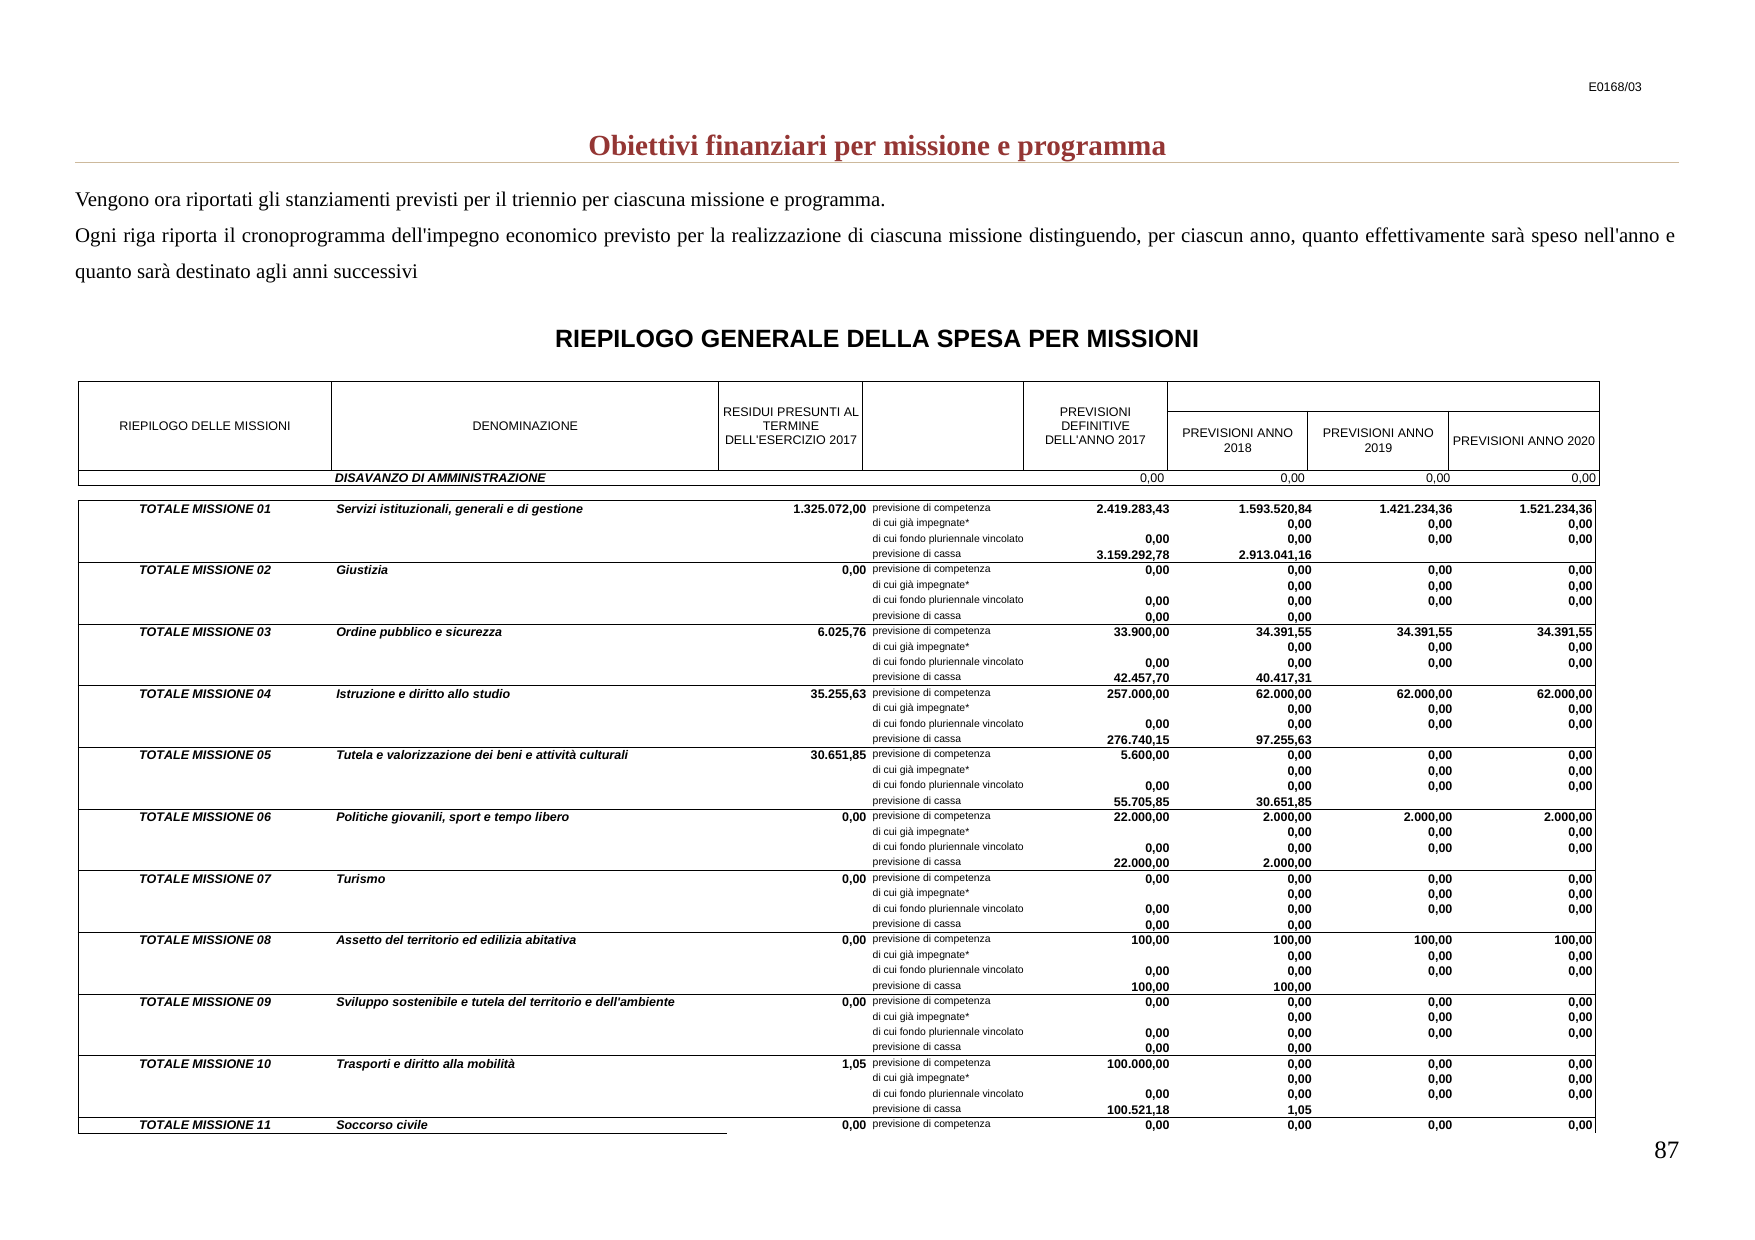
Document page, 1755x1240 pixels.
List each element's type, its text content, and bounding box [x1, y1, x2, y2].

table_header [863, 382, 1023, 469]
table_cell previsione di cassa [869, 917, 1032, 932]
table_cell [727, 917, 869, 932]
table_cell Assetto del territorio ed edilizia abitativa [333, 933, 727, 994]
table_cell 0,00 [1455, 593, 1595, 608]
table_cell di cui fondo pluriennale vincolato [869, 1086, 1032, 1102]
table_cell 0,00 [1032, 917, 1172, 932]
table_cell 0,00 [1173, 778, 1315, 793]
table_cell TOTALE MISSIONE 02 [79, 563, 333, 624]
table_cell 0,00 [1455, 824, 1595, 839]
table_cell 0,00 [1032, 1025, 1172, 1040]
table_cell 0,00 [1173, 1056, 1315, 1071]
table_cell 0,00 [1308, 471, 1453, 485]
table_cell 0,00 [1455, 995, 1595, 1009]
table_cell 0,00 [1315, 655, 1455, 670]
table_cell 0,00 [1315, 1025, 1455, 1040]
table_cell [1315, 732, 1455, 747]
table_cell di cui fondo pluriennale vincolato [869, 531, 1032, 547]
table_cell PREVISIONI ANNO 2018 [1168, 412, 1307, 469]
text Ogni riga riporta il cronoprogramma dell'impegno economico previsto per la realizzazione di ciascuna missione distinguendo, per ciascun anno, quanto effettivamente sarà speso nell'anno e quanto sarà destinato agli anni successivi [75, 223, 1679, 283]
table_cell 0,00 [1455, 871, 1595, 886]
table_cell 0,00 [1173, 655, 1315, 670]
table_cell 0,00 [1315, 1118, 1455, 1132]
table_cell [727, 793, 869, 809]
table_cell [727, 1025, 869, 1040]
table_cell [1032, 1071, 1172, 1086]
table_cell 0,00 [1173, 963, 1315, 978]
text RIEPILOGO GENERALE DELLA SPESA PER MISSIONI [75, 323, 1679, 352]
table_cell 100,00 [1315, 933, 1455, 947]
table_cell [1032, 763, 1172, 778]
table_cell 0,00 [1455, 963, 1595, 978]
table_cell TOTALE MISSIONE 08 [79, 933, 333, 994]
table_cell 62.000,00 [1315, 686, 1455, 701]
table_cell [727, 963, 869, 978]
table_cell 0,00 [1167, 471, 1308, 485]
table_cell 0,00 [1032, 901, 1172, 917]
table_cell [1315, 670, 1455, 685]
table_cell 0,00 [1173, 901, 1315, 917]
table_cell 276.740,15 [1032, 732, 1172, 747]
table_cell previsione di competenza [869, 686, 1032, 701]
table_cell previsione di competenza [869, 748, 1032, 762]
table_cell [727, 1040, 869, 1055]
table_cell [1315, 1102, 1455, 1117]
table_cell 0,00 [727, 563, 869, 577]
table_cell previsione di competenza [869, 871, 1032, 886]
table_cell [727, 978, 869, 994]
table_cell previsione di competenza [869, 810, 1032, 824]
table_cell di cui già impegnate* [869, 948, 1032, 963]
table_cell 5.600,00 [1032, 748, 1172, 762]
table_cell di cui fondo pluriennale vincolato [869, 655, 1032, 670]
text Obiettivi finanziari per missione e programma [75, 128, 1679, 162]
table_cell 34.391,55 [1315, 625, 1455, 639]
table_cell 0,00 [1032, 1040, 1172, 1055]
table_cell [1455, 1040, 1595, 1055]
table_cell di cui fondo pluriennale vincolato [869, 593, 1032, 608]
table_cell 0,00 [1032, 593, 1172, 608]
table_cell 30.651,85 [727, 748, 869, 762]
table_cell [727, 547, 869, 562]
table_cell [727, 732, 869, 747]
table_cell 97.255,63 [1173, 732, 1315, 747]
table_cell [727, 763, 869, 778]
table_cell 0,00 [1453, 471, 1599, 485]
table_cell previsione di cassa [869, 978, 1032, 994]
table_header 1.593.520,84 [1173, 501, 1315, 516]
table_cell 100,00 [1032, 978, 1172, 994]
table_cell TOTALE MISSIONE 05 [79, 748, 333, 809]
table_cell [1455, 793, 1595, 809]
table_cell TOTALE MISSIONE 06 [79, 810, 333, 870]
table_cell 0,00 [1032, 655, 1172, 670]
table_cell 2.000,00 [1455, 810, 1595, 824]
table_cell 0,00 [1173, 917, 1315, 932]
table_cell TOTALE MISSIONE 03 [79, 625, 333, 685]
table_cell 0,00 [1032, 995, 1172, 1009]
table_cell di cui fondo pluriennale vincolato [869, 901, 1032, 917]
table_cell di cui già impegnate* [869, 1009, 1032, 1024]
table_cell di cui fondo pluriennale vincolato [869, 840, 1032, 855]
table_header 1.521.234,36 [1455, 501, 1595, 516]
table_cell 100.521,18 [1032, 1102, 1172, 1117]
table_cell DISAVANZO DI AMMINISTRAZIONE [331, 471, 1028, 485]
text Vengono ora riportati gli stanziamenti previsti per il triennio per ciascuna missione e programma. [75, 187, 1679, 211]
table_cell 55.705,85 [1032, 793, 1172, 809]
table_cell 0,00 [1032, 563, 1172, 577]
table_cell TOTALE MISSIONE 07 [79, 871, 333, 932]
table_cell [1315, 978, 1455, 994]
table_cell [727, 716, 869, 732]
table_cell 0,00 [1173, 948, 1315, 963]
table_cell [1455, 978, 1595, 994]
table_cell [727, 531, 869, 547]
table_header 2.419.283,43 [1032, 501, 1172, 516]
table_cell [79, 471, 331, 485]
table_cell previsione di cassa [869, 608, 1032, 624]
table_cell TOTALE MISSIONE 09 [79, 995, 333, 1055]
table_cell 34.391,55 [1173, 625, 1315, 639]
table_cell 0,00 [727, 1118, 869, 1132]
table_cell previsione di competenza [869, 563, 1032, 577]
table_cell [1455, 732, 1595, 747]
table_cell di cui già impegnate* [869, 824, 1032, 839]
table_header [1168, 382, 1599, 411]
table_header RESIDUI PRESUNTI AL TERMINE DELL'ESERCIZIO 2017 [719, 382, 862, 469]
table_cell di cui già impegnate* [869, 639, 1032, 654]
table_cell [727, 886, 869, 901]
table_cell 0,00 [1315, 593, 1455, 608]
table_cell di cui già impegnate* [869, 763, 1032, 778]
table_cell 0,00 [1032, 778, 1172, 793]
table_cell 0,00 [727, 933, 869, 947]
table_cell 0,00 [1315, 1086, 1455, 1102]
table_cell PREVISIONI ANNO 2019 [1308, 412, 1448, 469]
table_cell [1032, 886, 1172, 901]
table_cell [727, 639, 869, 654]
table_cell 0,00 [1173, 1118, 1315, 1132]
table_cell 0,00 [727, 810, 869, 824]
table_cell 22.000,00 [1032, 855, 1172, 870]
table_cell 1,05 [1173, 1102, 1315, 1117]
table_cell [727, 670, 869, 685]
table_cell Giustizia [333, 563, 727, 624]
table_cell 40.417,31 [1173, 670, 1315, 685]
table_cell 0,00 [1315, 639, 1455, 654]
table_header 1.421.234,36 [1315, 501, 1455, 516]
table_cell [727, 948, 869, 963]
table_cell 0,00 [1455, 1056, 1595, 1071]
table_cell previsione di competenza [869, 995, 1032, 1009]
table_cell [1455, 670, 1595, 685]
table_cell 100,00 [1455, 933, 1595, 947]
table_cell Politiche giovanili, sport e tempo libero [333, 810, 727, 870]
table_cell [727, 593, 869, 608]
table_cell di cui fondo pluriennale vincolato [869, 1025, 1032, 1040]
table_cell PREVISIONI ANNO 2020 [1449, 412, 1599, 469]
table_cell Soccorso civile [333, 1118, 727, 1132]
table_cell 0,00 [1173, 748, 1315, 762]
table_cell [727, 1009, 869, 1024]
table_cell Ordine pubblico e sicurezza [333, 625, 727, 685]
table_cell previsione di cassa [869, 732, 1032, 747]
table_cell 2.913.041,16 [1173, 547, 1315, 562]
table_cell 0,00 [1455, 840, 1595, 855]
table_cell 1,05 [727, 1056, 869, 1071]
table_cell 30.651,85 [1173, 793, 1315, 809]
table_cell Sviluppo sostenibile e tutela del territorio e dell'ambiente [333, 995, 727, 1055]
table_cell 34.391,55 [1455, 625, 1595, 639]
table_cell 62.000,00 [1455, 686, 1595, 701]
table_cell previsione di cassa [869, 1040, 1032, 1055]
table_cell 100,00 [1173, 978, 1315, 994]
table_cell 100,00 [1173, 933, 1315, 947]
table_cell 0,00 [1173, 871, 1315, 886]
table_cell 0,00 [1455, 763, 1595, 778]
table_cell 0,00 [1173, 701, 1315, 716]
table_header 1.325.072,00 [727, 501, 869, 516]
table_cell 0,00 [1315, 516, 1455, 531]
table_cell 0,00 [1315, 1009, 1455, 1024]
table_cell 0,00 [1315, 840, 1455, 855]
table_cell [1455, 855, 1595, 870]
table_cell previsione di cassa [869, 1102, 1032, 1117]
table_cell 100.000,00 [1032, 1056, 1172, 1071]
table_cell 6.025,76 [727, 625, 869, 639]
table_cell 42.457,70 [1032, 670, 1172, 685]
table_cell 0,00 [1032, 963, 1172, 978]
table_cell di cui già impegnate* [869, 1071, 1032, 1086]
table_cell 0,00 [1455, 655, 1595, 670]
table_cell 0,00 [1455, 716, 1595, 732]
table_cell [727, 578, 869, 593]
table_cell di cui già impegnate* [869, 886, 1032, 901]
table_cell 0,00 [1315, 824, 1455, 839]
table_cell [1315, 855, 1455, 870]
table_header PREVISIONI DEFINITIVE DELL'ANNO 2017 [1024, 382, 1167, 469]
table_cell 0,00 [1315, 578, 1455, 593]
table_cell 0,00 [1173, 516, 1315, 531]
table_cell 0,00 [1032, 1086, 1172, 1102]
table_cell [727, 655, 869, 670]
table_cell 0,00 [1455, 901, 1595, 917]
table_cell 2.000,00 [1173, 810, 1315, 824]
table_cell 0,00 [1455, 531, 1595, 547]
table_cell 0,00 [1455, 563, 1595, 577]
table_cell [727, 901, 869, 917]
table_cell 0,00 [1315, 995, 1455, 1009]
table_cell [1455, 917, 1595, 932]
table_cell [1032, 639, 1172, 654]
table_cell 0,00 [1315, 901, 1455, 917]
table_cell 0,00 [1455, 516, 1595, 531]
table_cell Turismo [333, 871, 727, 932]
table_cell [727, 840, 869, 855]
table_cell 0,00 [1173, 824, 1315, 839]
table_cell 0,00 [1315, 778, 1455, 793]
table_header RIEPILOGO DELLE MISSIONI [79, 382, 331, 469]
table_cell previsione di competenza [869, 625, 1032, 639]
table_cell [1032, 578, 1172, 593]
table_cell 62.000,00 [1173, 686, 1315, 701]
table_cell 0,00 [1173, 840, 1315, 855]
table_cell [1315, 608, 1455, 624]
table_cell 0,00 [1173, 1009, 1315, 1024]
table_cell 0,00 [1315, 886, 1455, 901]
table_cell 0,00 [1455, 1025, 1595, 1040]
table_cell 0,00 [1455, 1086, 1595, 1102]
table_cell 0,00 [1315, 763, 1455, 778]
table_cell 0,00 [1173, 531, 1315, 547]
table_cell 0,00 [1455, 1071, 1595, 1086]
table_cell 0,00 [1455, 778, 1595, 793]
table_cell 0,00 [1315, 716, 1455, 732]
table_cell 2.000,00 [1173, 855, 1315, 870]
table_cell [727, 701, 869, 716]
table_cell 0,00 [1455, 1118, 1595, 1132]
table_cell 0,00 [1455, 886, 1595, 901]
table_cell previsione di cassa [869, 670, 1032, 685]
table_cell previsione di cassa [869, 855, 1032, 870]
table_cell 0,00 [1173, 995, 1315, 1009]
table_cell 0,00 [1173, 1071, 1315, 1086]
table_cell [1455, 608, 1595, 624]
table_cell [727, 516, 869, 531]
table_cell 2.000,00 [1315, 810, 1455, 824]
table_cell 0,00 [1032, 871, 1172, 886]
table_cell previsione di cassa [869, 547, 1032, 562]
table_cell 0,00 [1029, 471, 1167, 485]
table_cell [1455, 547, 1595, 562]
table_cell previsione di cassa [869, 793, 1032, 809]
table_cell di cui fondo pluriennale vincolato [869, 963, 1032, 978]
table_header DENOMINAZIONE [332, 382, 718, 469]
table_cell 0,00 [1173, 886, 1315, 901]
table_cell [1315, 1040, 1455, 1055]
table_cell 0,00 [1173, 763, 1315, 778]
table_cell [1032, 824, 1172, 839]
table_cell TOTALE MISSIONE 11 [79, 1118, 333, 1132]
table_cell Istruzione e diritto allo studio [333, 686, 727, 747]
table_cell 0,00 [1315, 871, 1455, 886]
table_cell 0,00 [1032, 531, 1172, 547]
table_cell di cui fondo pluriennale vincolato [869, 778, 1032, 793]
table_cell 0,00 [1315, 963, 1455, 978]
table_cell [1315, 547, 1455, 562]
table_cell 0,00 [1455, 948, 1595, 963]
table_cell [1032, 516, 1172, 531]
table_cell 0,00 [1455, 639, 1595, 654]
table_cell 0,00 [1173, 608, 1315, 624]
table_cell 0,00 [1173, 563, 1315, 577]
table_cell previsione di competenza [869, 1118, 1032, 1132]
table_cell 0,00 [1173, 639, 1315, 654]
table_cell Tutela e valorizzazione dei beni e attività culturali [333, 748, 727, 809]
table_cell 100,00 [1032, 933, 1172, 947]
table_cell [1032, 1009, 1172, 1024]
table_cell 0,00 [1173, 1040, 1315, 1055]
table_cell 0,00 [727, 871, 869, 886]
table_cell 0,00 [1173, 593, 1315, 608]
table_cell di cui fondo pluriennale vincolato [869, 716, 1032, 732]
table_cell previsione di competenza [869, 1056, 1032, 1071]
table_cell 0,00 [1315, 1056, 1455, 1071]
table_cell di cui già impegnate* [869, 701, 1032, 716]
table_cell [1032, 701, 1172, 716]
table_cell 0,00 [1315, 1071, 1455, 1086]
table_header TOTALE MISSIONE 01 [79, 501, 333, 562]
table_cell [727, 855, 869, 870]
table_cell [727, 1071, 869, 1086]
table_cell 0,00 [1315, 948, 1455, 963]
table_cell 257.000,00 [1032, 686, 1172, 701]
table_cell di cui già impegnate* [869, 578, 1032, 593]
table_cell 0,00 [1315, 563, 1455, 577]
table_cell [727, 824, 869, 839]
table_header Servizi istituzionali, generali e di gestione [333, 501, 727, 562]
table_cell 22.000,00 [1032, 810, 1172, 824]
table_cell 0,00 [1315, 701, 1455, 716]
table_cell previsione di competenza [869, 933, 1032, 947]
table_cell [1455, 1102, 1595, 1117]
table_cell [1315, 917, 1455, 932]
table_cell 3.159.292,78 [1032, 547, 1172, 562]
table_cell 0,00 [1315, 748, 1455, 762]
table_cell 0,00 [1032, 608, 1172, 624]
table_cell 0,00 [1315, 531, 1455, 547]
table_cell 0,00 [1455, 1009, 1595, 1024]
table_cell TOTALE MISSIONE 10 [79, 1056, 333, 1117]
table_cell 0,00 [1032, 840, 1172, 855]
table_cell di cui già impegnate* [869, 516, 1032, 531]
table_cell 0,00 [1173, 1086, 1315, 1102]
table_cell 0,00 [1173, 716, 1315, 732]
table_cell [727, 1102, 869, 1117]
table_cell 0,00 [1173, 1025, 1315, 1040]
table_header previsione di competenza [869, 501, 1032, 516]
table_cell [1032, 948, 1172, 963]
table_cell [1315, 793, 1455, 809]
table_cell [727, 608, 869, 624]
table_cell [727, 1086, 869, 1102]
table_cell 0,00 [727, 995, 869, 1009]
table_cell 0,00 [1032, 716, 1172, 732]
table_cell 0,00 [1173, 578, 1315, 593]
table_cell 0,00 [1455, 701, 1595, 716]
table_cell Trasporti e diritto alla mobilità [333, 1056, 727, 1117]
table_cell 0,00 [1455, 578, 1595, 593]
table_cell 35.255,63 [727, 686, 869, 701]
table_cell 0,00 [1032, 1118, 1172, 1132]
table_cell TOTALE MISSIONE 04 [79, 686, 333, 747]
table_cell 0,00 [1455, 748, 1595, 762]
table_cell 33.900,00 [1032, 625, 1172, 639]
table_cell [727, 778, 869, 793]
